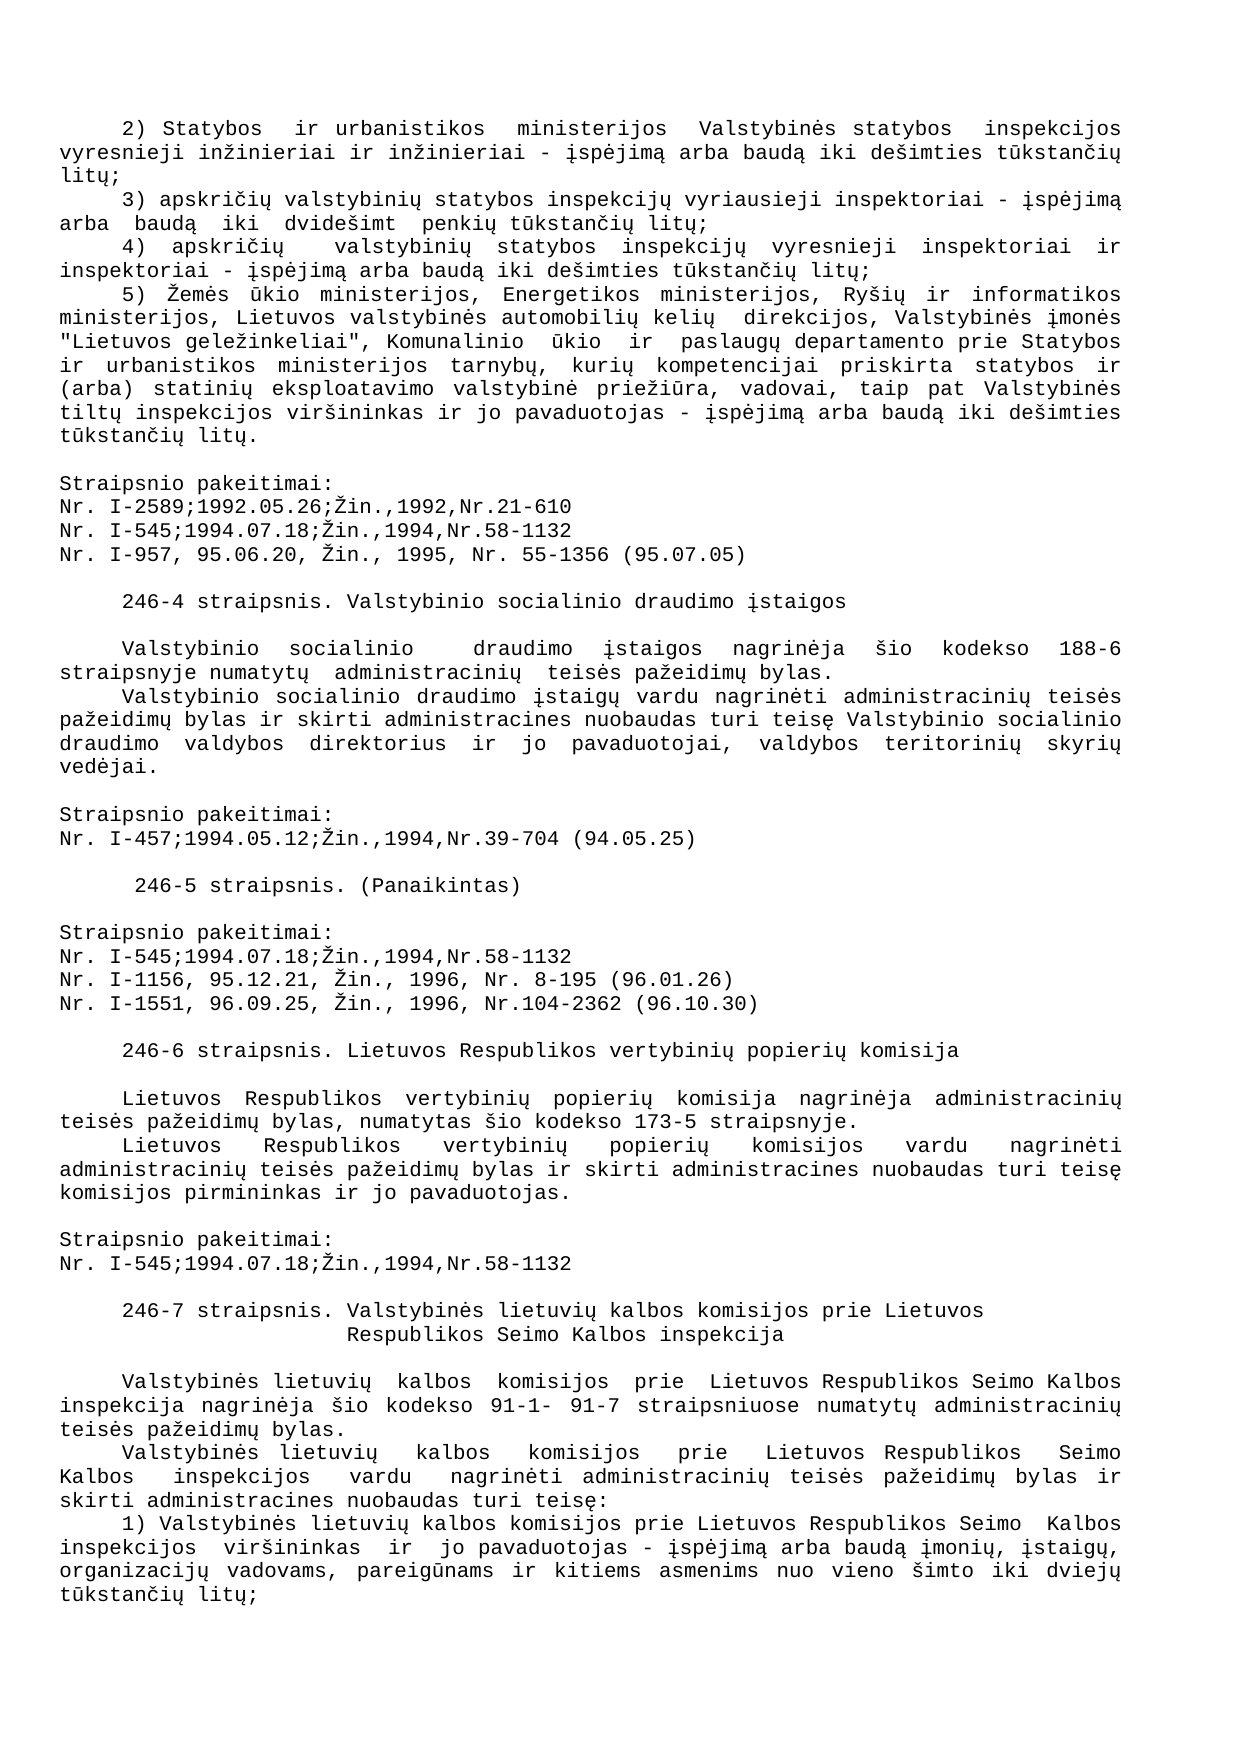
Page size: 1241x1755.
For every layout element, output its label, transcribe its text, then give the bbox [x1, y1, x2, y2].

text 5) Žemės ūkio ministerijos, Energetikos ministerijos, Ryšių ir informatikos ministerijos, Lietuvos valstybinės automobilių kelių direkcijos, Valstybinės įmonės "Lietuvos geležinkeliai", Komunalinio ūkio ir paslaugų departamento prie Statybos ir urbanistikos ministerijos tarnybų, kurių kompetencijai priskirta statybos ir (arba) statinių eksploatavimo valstybinė priežiūra, vadovai, taip pat Valstybinės tiltų inspekcijos viršininkas ir jo pavaduotojas - įspėjimą arba baudą iki dešimties tūkstančių litų. [59, 284, 1122, 449]
text Lietuvos Respublikos vertybinių popierių komisija nagrinėja administracinių teisės pažeidimų bylas, numatytas šio kodekso 173-5 straipsnyje. [59, 1088, 1122, 1135]
text Nr. I-2589;1992.05.26;Žin.,1992,Nr.21-610 [59, 496, 1122, 520]
text Straipsnio pakeitimai: [59, 1229, 1122, 1253]
text Nr. I-545;1994.07.18;Žin.,1994,Nr.58-1132 [59, 1253, 1122, 1277]
text 246-5 straipsnis. (Panaikintas) [59, 875, 1122, 898]
text 246-7 straipsnis. Valstybinės lietuvių kalbos komisijos prie Lietuvos [59, 1300, 1122, 1324]
text Straipsnio pakeitimai: [59, 473, 1122, 496]
text Nr. I-457;1994.05.12;Žin.,1994,Nr.39-704 (94.05.25) [59, 827, 1122, 851]
text Respublikos Seimo Kalbos inspekcija [59, 1324, 1122, 1348]
text 246-6 straipsnis. Lietuvos Respublikos vertybinių popierių komisija [59, 1040, 1122, 1064]
text Nr. I-545;1994.07.18;Žin.,1994,Nr.58-1132 [59, 946, 1122, 969]
text 246-4 straipsnis. Valstybinio socialinio draudimo įstaigos [59, 591, 1122, 615]
text Valstybinio socialinio draudimo įstaigų vardu nagrinėti administracinių teisės pažeidimų bylas ir skirti administracines nuobaudas turi teisę Valstybinio socialinio draudimo valdybos direktorius ir jo pavaduotojai, valdybos teritorinių skyrių vedėjai. [59, 686, 1122, 780]
text Nr. I-957, 95.06.20, Žin., 1995, Nr. 55-1356 (95.07.05) [59, 544, 1122, 567]
text Valstybinės lietuvių kalbos komisijos prie Lietuvos Respublikos Seimo Kalbos inspekcijos vardu nagrinėti administracinių teisės pažeidimų bylas ir skirti administracines nuobaudas turi teisę: [59, 1442, 1122, 1513]
text 3) apskričių valstybinių statybos inspekcijų vyriausieji inspektoriai - įspėjimą arba baudą iki dvidešimt penkių tūkstančių litų; [59, 189, 1122, 236]
text Valstybinio socialinio draudimo įstaigos nagrinėja šio kodekso 188-6 straipsnyje numatytų administracinių teisės pažeidimų bylas. [59, 638, 1122, 686]
text 2) Statybos ir urbanistikos ministerijos Valstybinės statybos inspekcijos vyresnieji inžinieriai ir inžinieriai - įspėjimą arba baudą iki dešimties tūkstančių litų; [59, 118, 1122, 189]
text Valstybinės lietuvių kalbos komisijos prie Lietuvos Respublikos Seimo Kalbos inspekcija nagrinėja šio kodekso 91-1- 91-7 straipsniuose numatytų administracinių teisės pažeidimų bylas. [59, 1371, 1122, 1442]
text Straipsnio pakeitimai: [59, 922, 1122, 946]
text 1) Valstybinės lietuvių kalbos komisijos prie Lietuvos Respublikos Seimo Kalbos inspekcijos viršininkas ir jo pavaduotojas - įspėjimą arba baudą įmonių, įstaigų, organizacijų vadovams, pareigūnams ir kitiems asmenims nuo vieno šimto iki dviejų tūkstančių litų; [59, 1513, 1122, 1608]
text Nr. I-1551, 96.09.25, Žin., 1996, Nr.104-2362 (96.10.30) [59, 993, 1122, 1017]
text Lietuvos Respublikos vertybinių popierių komisijos vardu nagrinėti administracinių teisės pažeidimų bylas ir skirti administracines nuobaudas turi teisę komisijos pirmininkas ir jo pavaduotojas. [59, 1135, 1122, 1206]
text 4) apskričių valstybinių statybos inspekcijų vyresnieji inspektoriai ir inspektoriai - įspėjimą arba baudą iki dešimties tūkstančių litų; [59, 236, 1122, 284]
text Straipsnio pakeitimai: [59, 804, 1122, 827]
text Nr. I-545;1994.07.18;Žin.,1994,Nr.58-1132 [59, 520, 1122, 544]
text Nr. I-1156, 95.12.21, Žin., 1996, Nr. 8-195 (96.01.26) [59, 969, 1122, 993]
